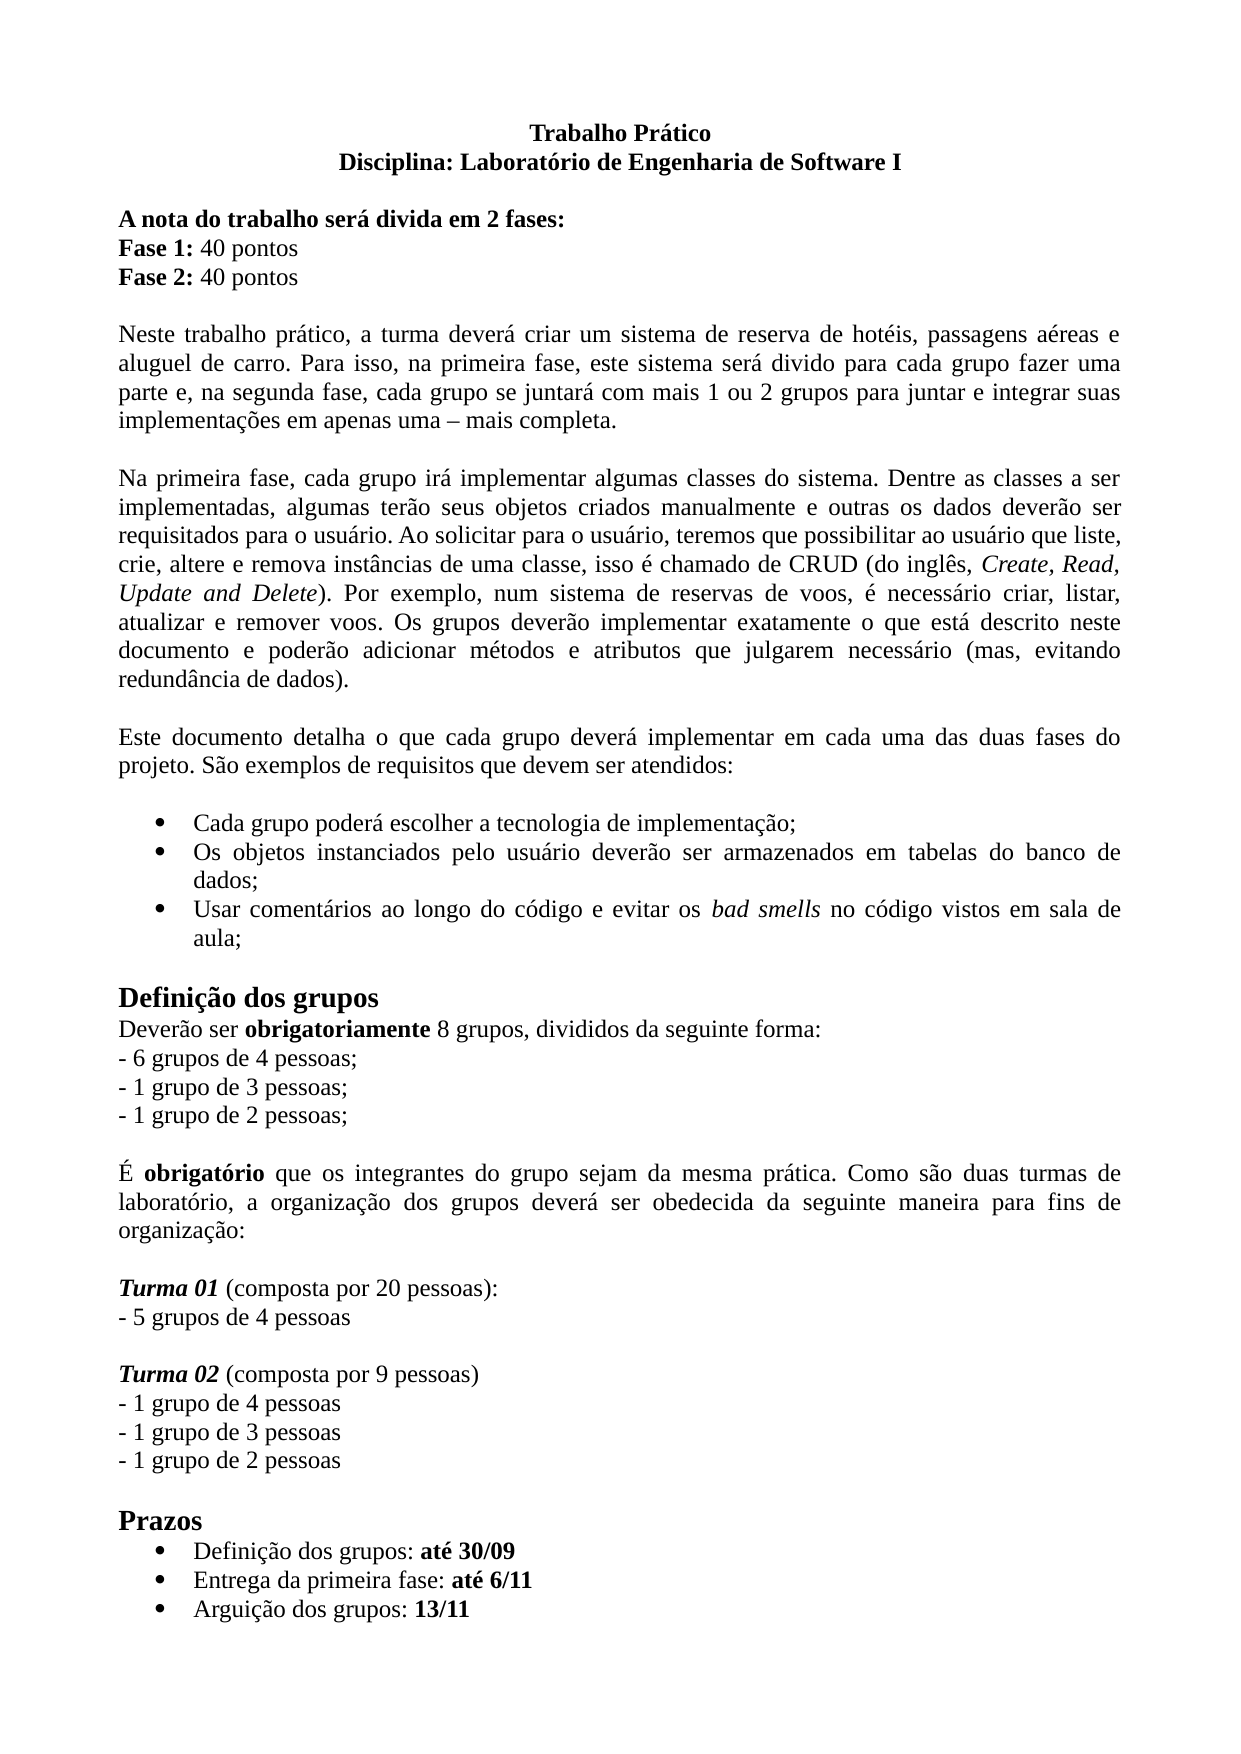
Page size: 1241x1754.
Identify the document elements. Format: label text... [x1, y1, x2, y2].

text - 1 grupo de 2 pessoas; [118, 1100, 1122, 1129]
text - 1 grupo de 2 pessoas [118, 1445, 1122, 1474]
text Turma 02 (composta por 9 pessoas) [118, 1359, 1122, 1388]
text - 1 grupo de 4 pessoas [118, 1388, 1122, 1417]
list Entrega da primeira fase: até 6/11 [156, 1565, 1122, 1594]
text É obrigatório que os integrantes do grupo sejam da mesma prática. Como são duas turmas de laboratório, a organização dos grupos deverá ser obedecida da seguinte maneira para fins de organização: [118, 1158, 1122, 1244]
text Deverão ser obrigatoriamente 8 grupos, divididos da seguinte forma: [118, 1014, 1122, 1043]
list Arguição dos grupos: 13/11 [156, 1594, 1122, 1623]
list Definição dos grupos: até 30/09 [156, 1536, 1122, 1565]
text Neste trabalho prático, a turma deverá criar um sistema de reserva de hotéis, passagens aéreas e aluguel de carro. Para isso, na primeira fase, este sistema será divido para cada grupo fazer uma parte e, na segunda fase, cada grupo se juntará com mais 1 ou 2 grupos para juntar e integrar suas implementações em apenas uma – mais completa. [118, 319, 1122, 434]
text A nota do trabalho será divida em 2 fases: [118, 204, 1122, 233]
text Trabalho Prático [118, 118, 1122, 147]
text Este documento detalha o que cada grupo deverá implementar em cada uma das duas fases do projeto. São exemplos de requisitos que devem ser atendidos: [118, 722, 1122, 779]
text - 1 grupo de 3 pessoas; [118, 1072, 1122, 1100]
text Na primeira fase, cada grupo irá implementar algumas classes do sistema. Dentre as classes a ser implementadas, algumas terão seus objetos criados manualmente e outras os dados deverão ser requisitados para o usuário. Ao solicitar para o usuário, teremos que possibilitar ao usuário que liste, crie, altere e remova instâncias de uma classe, isso é chamado de CRUD (do inglês, Create, Read, Update and Delete). Por exemplo, num sistema de reservas de voos, é necessário criar, listar, atualizar e remover voos. Os grupos deverão implementar exatamente o que está descrito neste documento e poderão adicionar métodos e atributos que julgarem necessário (mas, evitando redundância de dados). [118, 463, 1122, 693]
text Definição dos grupos [118, 981, 1122, 1014]
list Cada grupo poderá escolher a tecnologia de implementação; [156, 808, 1122, 837]
text Fase 2: 40 pontos [118, 262, 1122, 291]
text Disciplina: Laboratório de Engenharia de Software I [118, 147, 1122, 176]
text - 5 grupos de 4 pessoas [118, 1302, 1122, 1330]
text Turma 01 (composta por 20 pessoas): [118, 1273, 1122, 1302]
text - 1 grupo de 3 pessoas [118, 1417, 1122, 1445]
text Fase 1: 40 pontos [118, 233, 1122, 262]
list Os objetos instanciados pelo usuário deverão ser armazenados em tabelas do banco de dados; [156, 837, 1122, 894]
text Prazos [118, 1503, 1122, 1536]
list Usar comentários ao longo do código e evitar os bad smells no código vistos em sala de aula; [156, 894, 1122, 952]
text - 6 grupos de 4 pessoas; [118, 1043, 1122, 1072]
